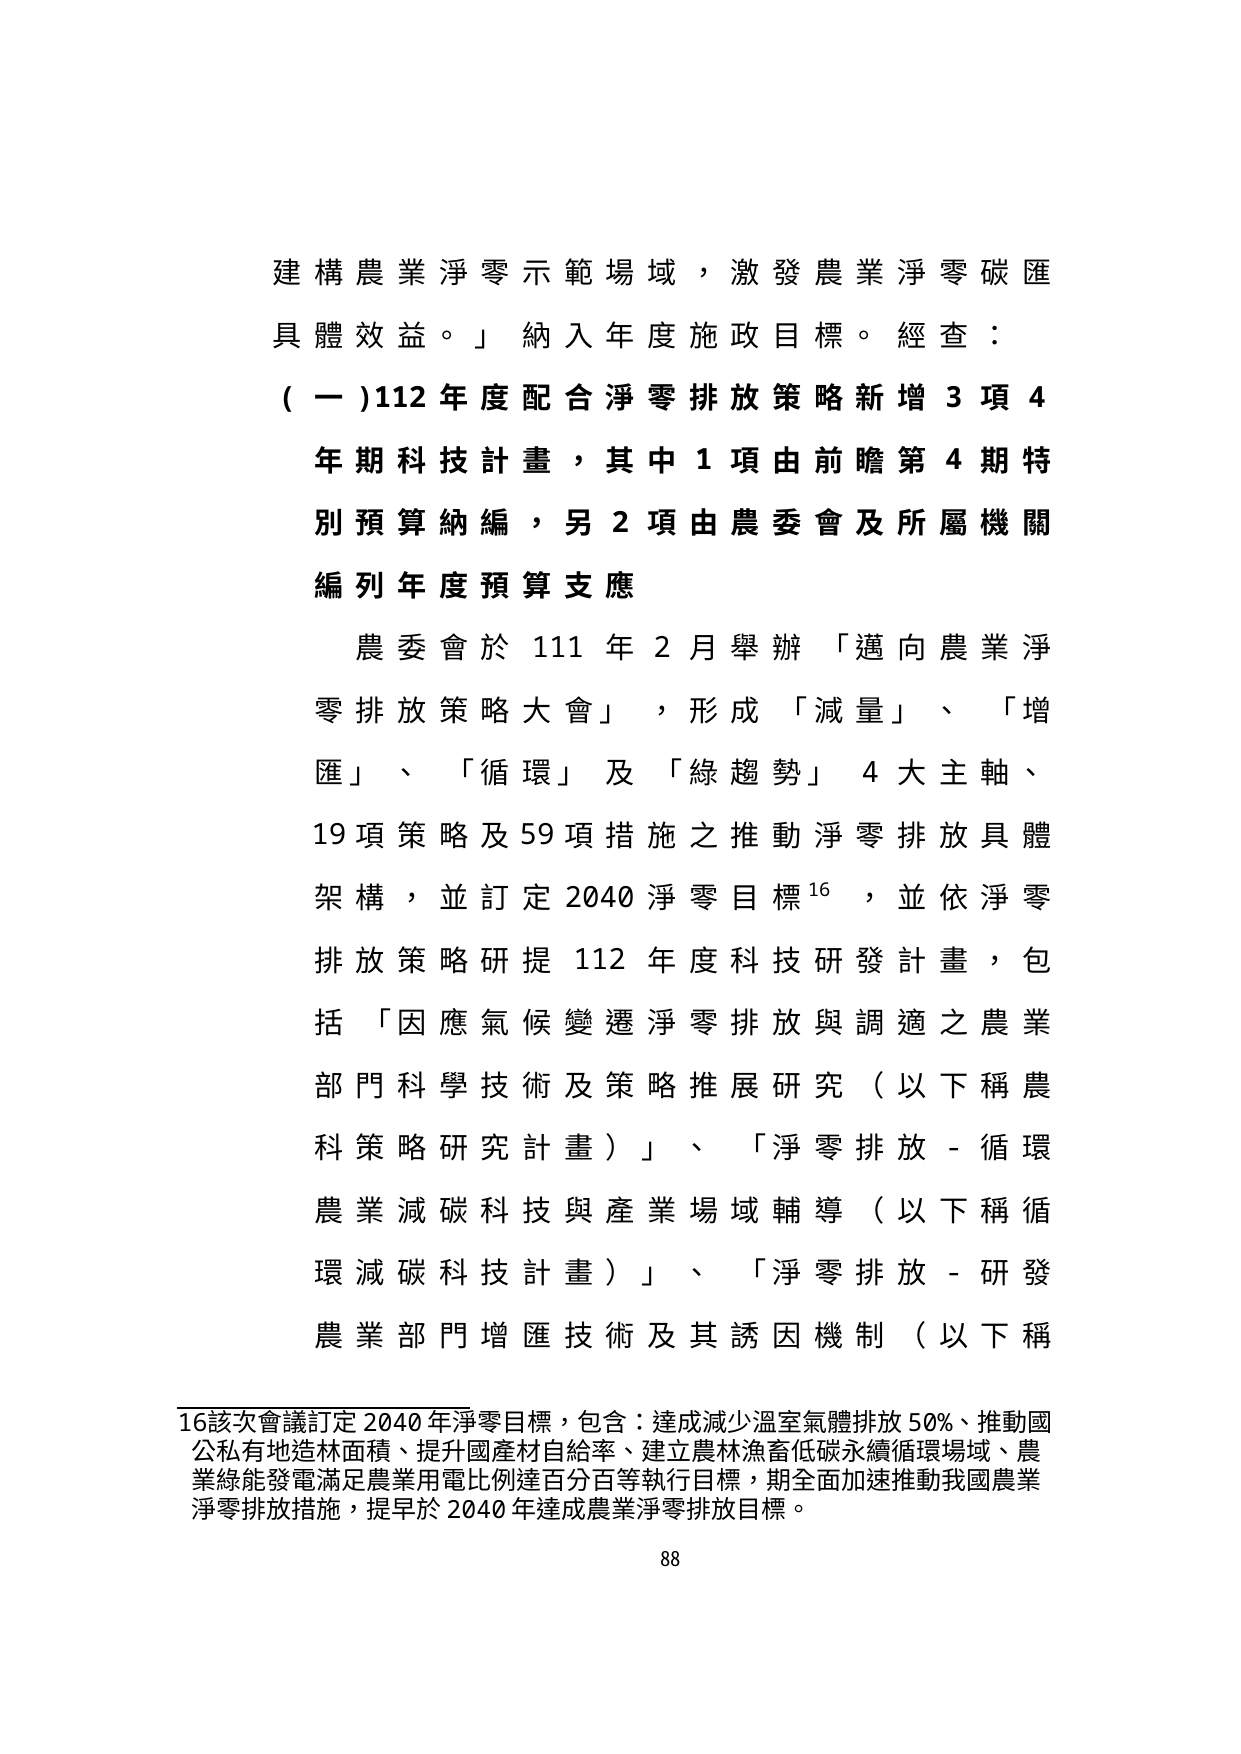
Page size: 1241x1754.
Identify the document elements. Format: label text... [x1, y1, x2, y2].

text 該次會議訂定2040年淨零目標，包含：達成減少溫室氣體排放50%、推動國公私有地造林面積、提升國產材自給率、建立農林漁畜低碳永續循環場域、農業綠能發電滿足農業用電比例達百分百等執行目標，期全面加速推動我國農業淨零排放措施，提早於2040年達成農業淨零排放目標。 [177, 1408, 1063, 1525]
text (一)112年度配合淨零排放策略新增3項4年期科技計畫，其中1項由前瞻第4期特別預算納編，另2項由農委會及所屬機關編列年度預算支應 [242, 354, 1058, 604]
text 農委會於111年2月舉辦「邁向農業淨零排放策略大會」，形成「減量」、「增匯」、「循環」及「綠趨勢」4大主軸、19項策略及59項措施之推動淨零排放具體架構，並訂定2040淨零目標，並依淨零排放策略研提112年度科技研發計畫，包括「因應氣候變遷淨零排放與調適之農業部門科學技術及策略推展研究（以下稱農科策略研究計畫）」、「淨零排放-循環農業減碳科技與產業場域輔導（以下稱循環減碳科技計畫）」、「淨零排放-研發農業部門增匯技術及其誘因機制（以下稱 [271, 604, 1058, 1354]
text 建構農業淨零示範場域，激發農業淨零碳匯具體效益。」納入年度施政目標。經查： [242, 229, 1058, 354]
